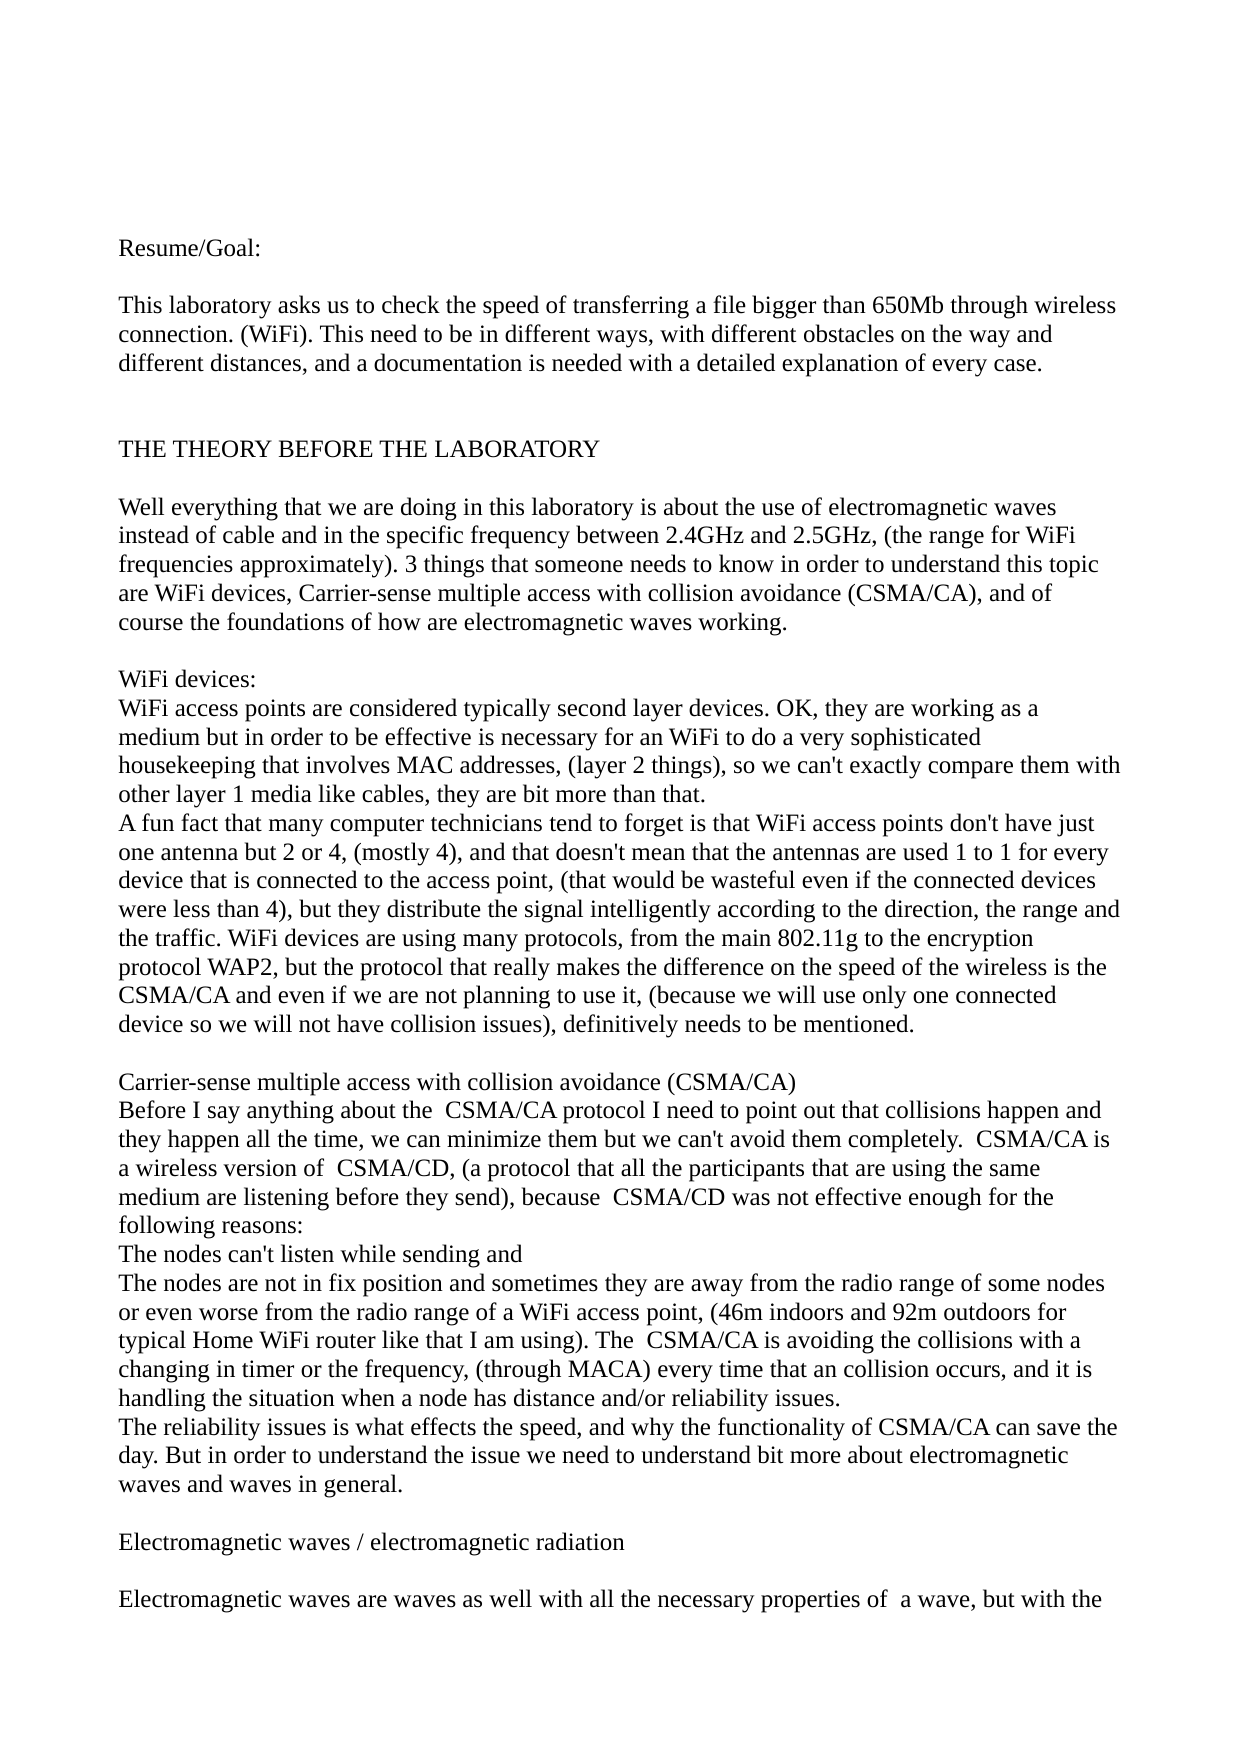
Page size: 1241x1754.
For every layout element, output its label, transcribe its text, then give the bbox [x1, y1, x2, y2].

text WiFi devices: [118, 664, 1122, 693]
text Well everything that we are doing in this laboratory is about the use of electromagnetic waves instead of cable and in the specific frequency between 2.4GHz and 2.5GHz, (the range for WiFi frequencies approximately). 3 things that someone needs to know in order to understand this topic are WiFi devices, Carrier-sense multiple access with collision avoidance (CSMA/CA), and of course the foundations of how are electromagnetic waves working. [118, 492, 1122, 636]
text Before I say anything about the CSMA/CA protocol I need to point out that collisions happen and they happen all the time, we can minimize them but we can't avoid them completely. CSMA/CA is a wireless version of CSMA/CD, (a protocol that all the participants that are using the same medium are listening before they send), because CSMA/CD was not effective enough for the following reasons: [118, 1096, 1122, 1239]
text The nodes can't listen while sending and [118, 1239, 1122, 1268]
text THE THEORY BEFORE THE LABORATORY [118, 434, 1122, 463]
text A fun fact that many computer technicians tend to forget is that WiFi access points don't have just one antenna but 2 or 4, (mostly 4), and that doesn't mean that the antennas are used 1 to 1 for every device that is connected to the access point, (that would be wasteful even if the connected devices were less than 4), but they distribute the signal intelligently according to the direction, the range and the traffic. WiFi devices are using many protocols, from the main 802.11g to the encryption protocol WAP2, but the protocol that really makes the difference on the speed of the wireless is the CSMA/CA and even if we are not planning to use it, (because we will use only one connected device so we will not have collision issues), definitively needs to be mentioned. [118, 808, 1122, 1038]
text Resume/Goal: [118, 233, 1122, 262]
text Carrier-sense multiple access with collision avoidance (CSMA/CA) [118, 1067, 1122, 1096]
text The nodes are not in fix position and sometimes they are away from the radio range of some nodes or even worse from the radio range of a WiFi access point, (46m indoors and 92m outdoors for typical Home WiFi router like that I am using). The CSMA/CA is avoiding the collisions with a changing in timer or the frequency, (through MACA) every time that an collision occurs, and it is handling the situation when a node has distance and/or reliability issues. [118, 1268, 1122, 1412]
text This laboratory asks us to check the speed of transferring a file bigger than 650Mb through wireless connection. (WiFi). This need to be in different ways, with different obstacles on the way and different distances, and a documentation is needed with a detailed explanation of every case. [118, 291, 1122, 377]
text The reliability issues is what effects the speed, and why the functionality of CSMA/CA can save the day. But in order to understand the issue we need to understand bit more about electromagnetic waves and waves in general. [118, 1412, 1122, 1498]
text WiFi access points are considered typically second layer devices. OK, they are working as a medium but in order to be effective is necessary for an WiFi to do a very sophisticated housekeeping that involves MAC addresses, (layer 2 things), so we can't exactly compare them with other layer 1 media like cables, they are bit more than that. [118, 693, 1122, 808]
text Electromagnetic waves / electromagnetic radiation [118, 1527, 1122, 1556]
text Electromagnetic waves are waves as well with all the necessary properties of a wave, but with the [118, 1584, 1122, 1613]
